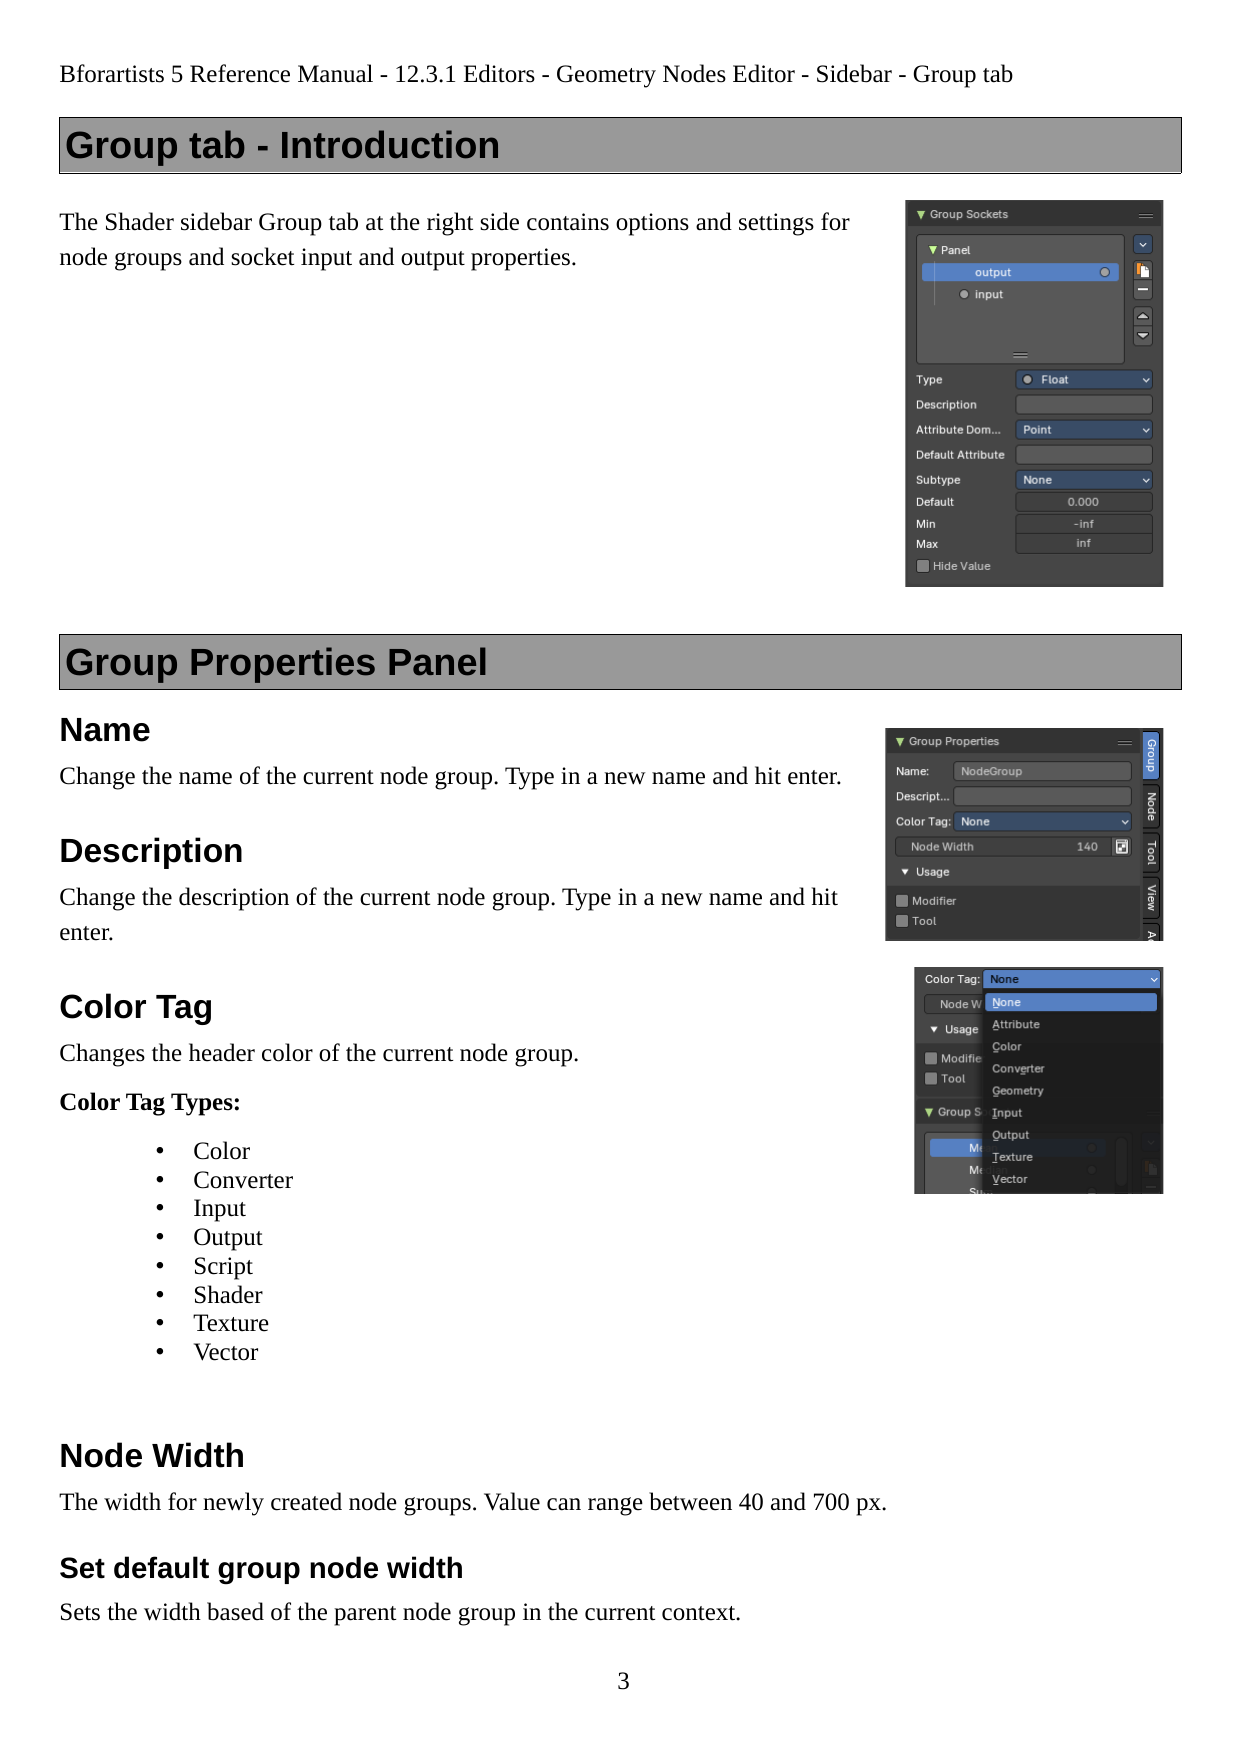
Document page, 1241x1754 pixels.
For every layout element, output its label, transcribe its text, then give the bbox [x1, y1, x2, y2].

text Changes the header color of the current node group. [59, 1038, 914, 1067]
list Converter [156, 1165, 914, 1193]
text Change the description of the current node group. Type in a new name and hit enter. [59, 882, 1181, 946]
picture [885, 728, 1164, 941]
text Change the name of the current node group. Type in a new name and hit enter. [59, 761, 885, 790]
text The width for newly created node groups. Value can range between 40 and 700 px. [59, 1487, 1181, 1516]
subtitle [1164, 831, 1181, 870]
list Vector [156, 1337, 1181, 1366]
subtitle Color Tag [59, 987, 914, 1025]
subtitle [1164, 987, 1181, 1025]
subtitle Node Width [59, 1436, 1181, 1474]
subtitle Name [59, 710, 1181, 749]
list Output [156, 1222, 1181, 1251]
table_header Group tab - Introduction [60, 118, 1181, 172]
subtitle Set default group node width [59, 1551, 1181, 1584]
picture [914, 967, 1164, 1194]
list Input [156, 1193, 1181, 1222]
subtitle Description [59, 831, 885, 870]
picture [905, 200, 1164, 587]
text Color Tag Types: [59, 1087, 914, 1116]
text [1164, 1087, 1181, 1116]
list Texture [156, 1308, 1181, 1337]
list Script [156, 1251, 1181, 1280]
list [1164, 1165, 1181, 1193]
list Color [156, 1136, 914, 1165]
table_header Group Properties Panel [60, 635, 1181, 689]
list Shader [156, 1280, 1181, 1308]
list [1164, 1136, 1181, 1165]
text Sets the width based of the parent node group in the current context. [59, 1597, 1181, 1626]
text The Shader sidebar Group tab at the right side contains options and settings for node groups and socket input and output properties. [59, 174, 1181, 270]
